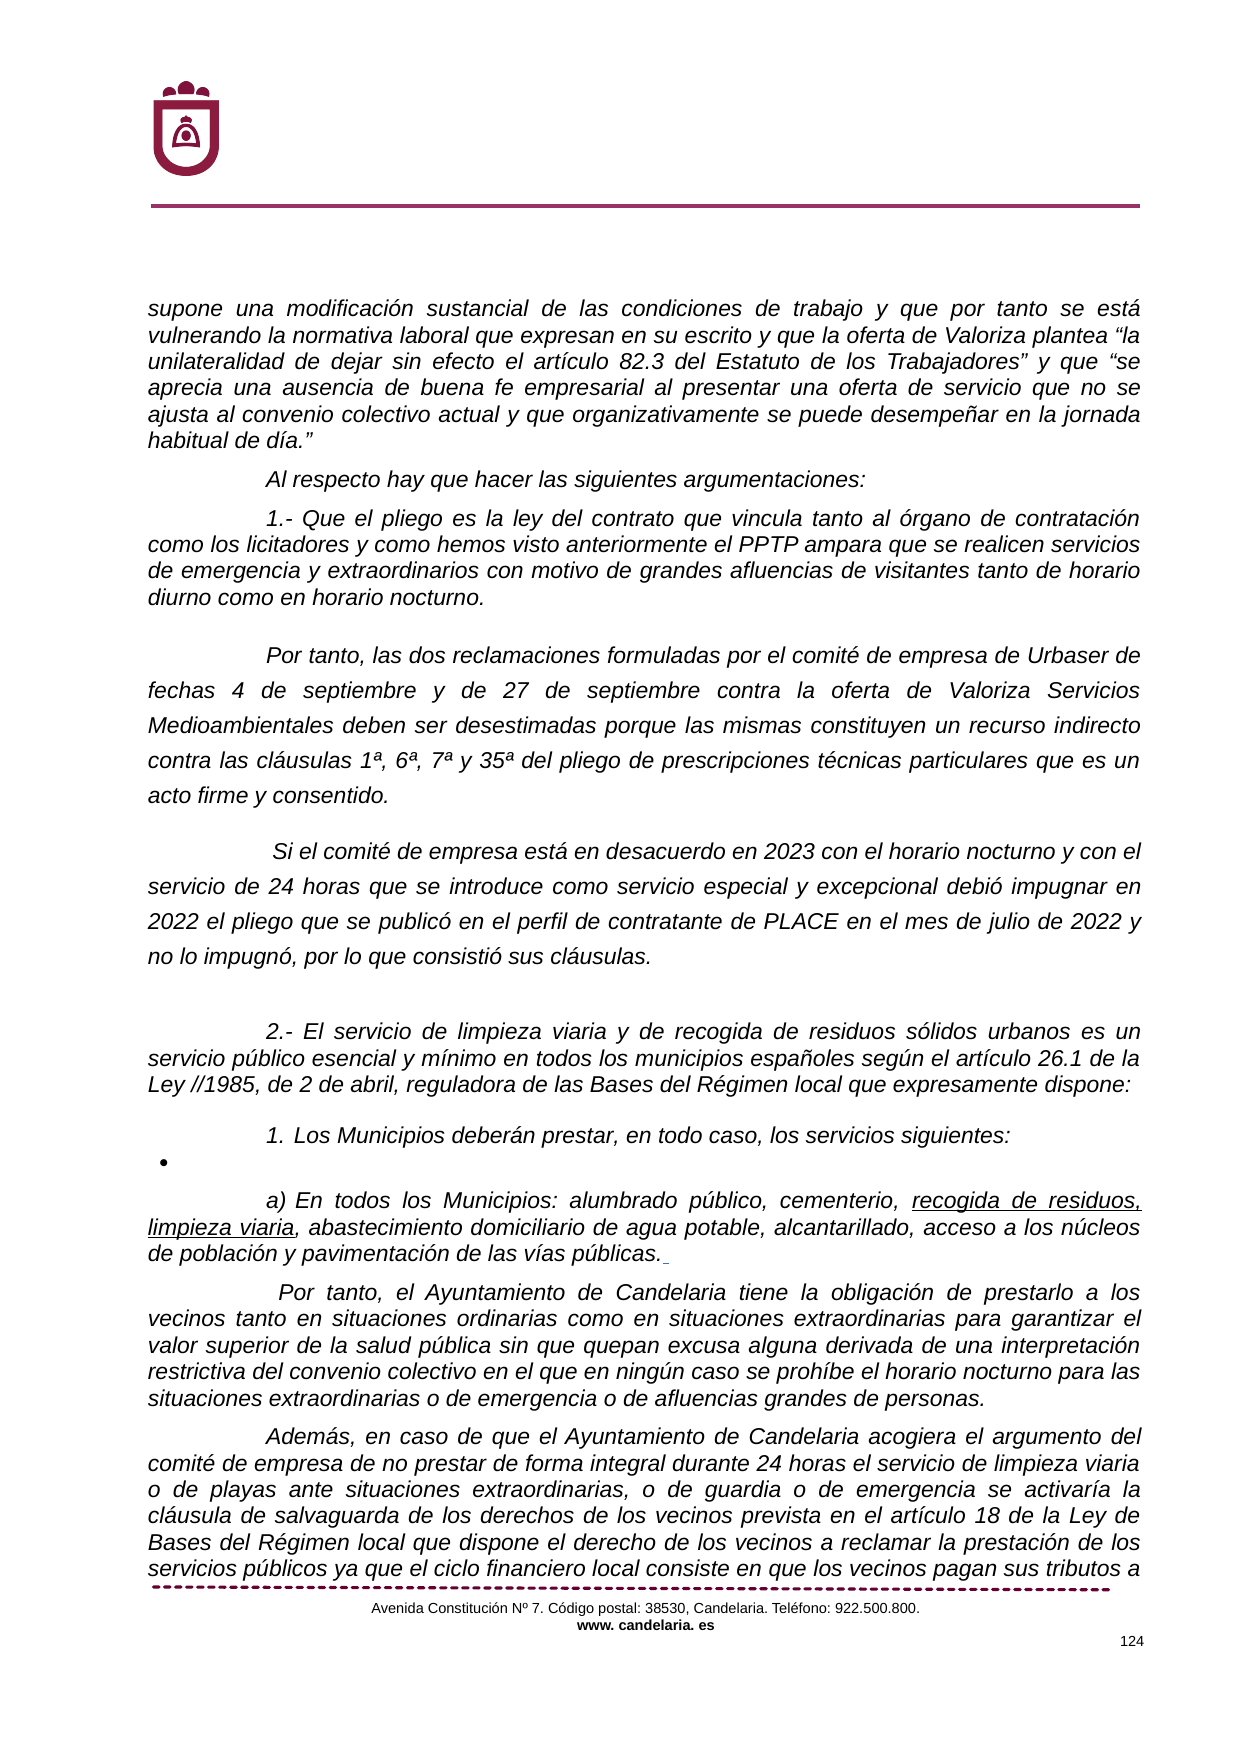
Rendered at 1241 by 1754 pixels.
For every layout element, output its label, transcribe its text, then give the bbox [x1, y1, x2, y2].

text 1.- Que el pliego es la ley del contrato que vincula tanto al órgano de contratación como los licitadores y como hemos visto anteriormente el PPTP ampara que se realicen servicios de emergencia y extraordinarios con motivo de grandes afluencias de visitantes tanto de horario diurno como en horario nocturno. [148, 505, 1144, 610]
text supone una modificación sustancial de las condiciones de trabajo y que por tanto se está vulnerando la normativa laboral que expresan en su escrito y que la oferta de Valoriza plantea “la unilateralidad de dejar sin efecto el artículo 82.3 del Estatuto de los Trabajadores” y que “se aprecia una ausencia de buena fe empresarial al presentar una oferta de servicio que no se ajusta al convenio colectivo actual y que organizativamente se puede desempeñar en la jornada habitual de día.” [148, 295, 1144, 453]
text Por tanto, el Ayuntamiento de Candelaria tiene la obligación de prestarlo a los vecinos tanto en situaciones ordinarias como en situaciones extraordinarias para garantizar el valor superior de la salud pública sin que quepan excusa alguna derivada de una interpretación restrictiva del convenio colectivo en el que en ningún caso se prohíbe el horario nocturno para las situaciones extraordinarias o de emergencia o de afluencias grandes de personas. [148, 1279, 1144, 1411]
text 2.- El servicio de limpieza viaria y de recogida de residuos sólidos urbanos es un servicio público esencial y mínimo en todos los municipios españoles según el artículo 26.1 de la Ley //1985, de 2 de abril, reguladora de las Bases del Régimen local que expresamente dispone: [148, 1018, 1144, 1097]
text Por tanto, las dos reclamaciones formuladas por el comité de empresa de Urbaser de fechas 4 de septiembre y de 27 de septiembre contra la oferta de Valoriza Servicios Medioambientales deben ser desestimadas porque las mismas constituyen un recurso indirecto contra las cláusulas 1ª, 6ª, 7ª y 35ª del pliego de prescripciones técnicas particulares que es un acto firme y consentido. [148, 633, 1144, 808]
text 1. Los Municipios deberán prestar, en todo caso, los servicios siguientes: [148, 1122, 1144, 1149]
text Además, en caso de que el Ayuntamiento de Candelaria acogiera el argumento del comité de empresa de no prestar de forma integral durante 24 horas el servicio de limpieza viaria o de playas ante situaciones extraordinarias, o de guardia o de emergencia se activaría la cláusula de salvaguarda de los derechos de los vecinos prevista en el artículo 18 de la Ley de Bases del Régimen local que dispone el derecho de los vecinos a reclamar la prestación de los servicios públicos ya que el ciclo financiero local consiste en que los vecinos pagan sus tributos a [148, 1423, 1144, 1581]
text a) En todos los Municipios: alumbrado público, cementerio, recogida de residuos, limpieza viaria, abastecimiento domiciliario de agua potable, alcantarillado, acceso a los núcleos de población y pavimentación de las vías públicas. [148, 1187, 1144, 1267]
text Al respecto hay que hacer las siguientes argumentaciones: [148, 466, 1144, 492]
text Si el comité de empresa está en desacuerdo en 2023 con el horario nocturno y con el servicio de 24 horas que se introduce como servicio especial y excepcional debió impugnar en 2022 el pliego que se publicó en el perfil de contratante de PLACE en el mes de julio de 2022 y no lo impugnó, por lo que consistió sus cláusulas. [148, 829, 1144, 969]
